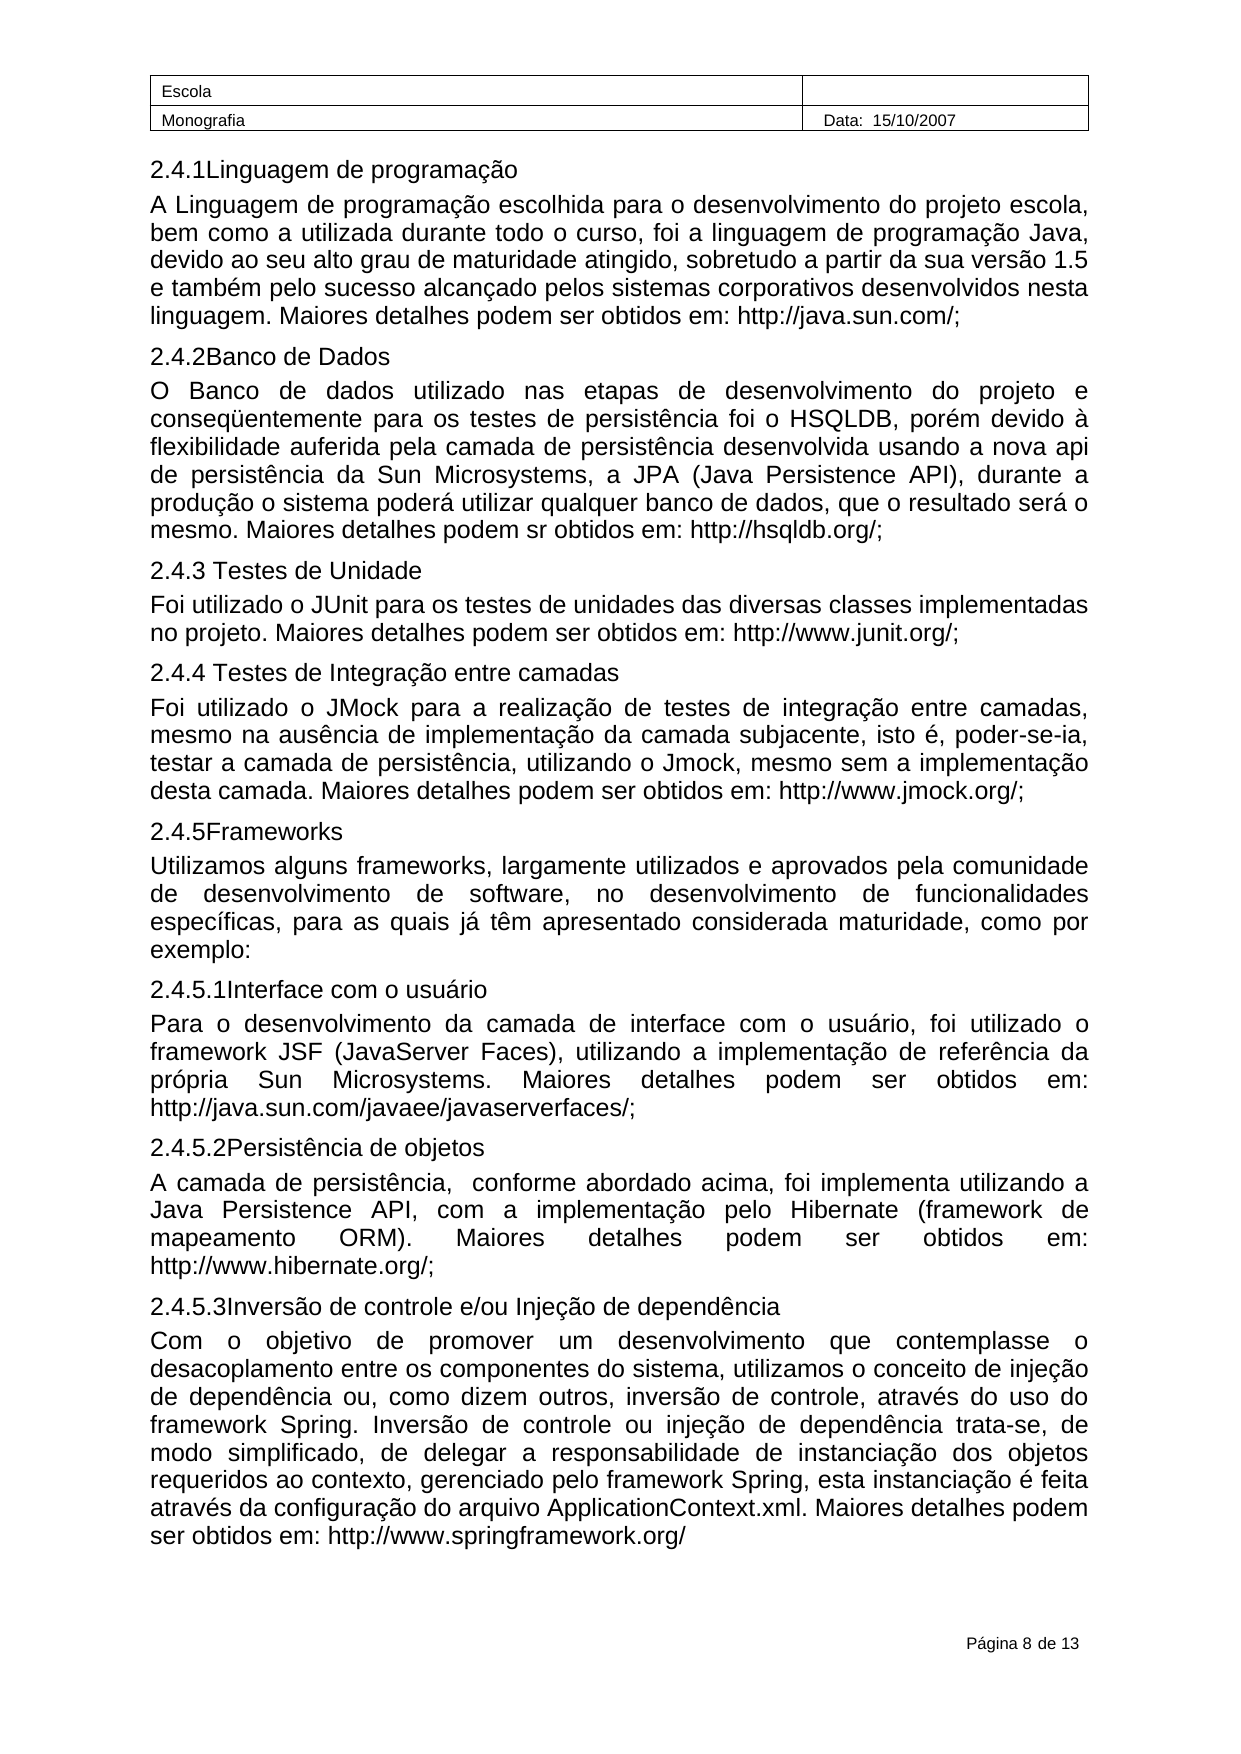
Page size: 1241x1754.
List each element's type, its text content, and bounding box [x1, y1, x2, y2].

subtitle Banco de Dados [150, 342, 1090, 370]
text Com o objetivo de promover um desenvolvimento que contemplasse o desacoplamento entre os componentes do sistema, utilizamos o conceito de injeção de dependência ou, como dizem outros, inversão de controle, através do uso do framework Spring. Inversão de controle ou injeção de dependência trata-se, de modo simplificado, de delegar a responsabilidade de instanciação dos objetos requeridos ao contexto, gerenciado pelo framework Spring, esta instanciação é feita através da configuração do arquivo ApplicationContext.xml. Maiores detalhes podem ser obtidos em: http://www.springframework.org/ [150, 1327, 1090, 1550]
subtitle Interface com o usuário [150, 976, 1090, 1004]
subtitle Linguagem de programação [150, 156, 1090, 184]
subtitle Inversão de controle e/ou Injeção de dependência [150, 1292, 1090, 1320]
text A Linguagem de programação escolhida para o desenvolvimento do projeto escola, bem como a utilizada durante todo o curso, foi a linguagem de programação Java, devido ao seu alto grau de maturidade atingido, sobretudo a partir da sua versão 1.5 e também pelo sucesso alcançado pelos sistemas corporativos desenvolvidos nesta linguagem. Maiores detalhes podem ser obtidos em: http://java.sun.com/; [150, 190, 1090, 330]
text Para o desenvolvimento da camada de interface com o usuário, foi utilizado o framework JSF (JavaServer Faces), utilizando a implementação de referência da própria Sun Microsystems. Maiores detalhes podem ser obtidos em: http://java.sun.com/javaee/javaserverfaces/; [150, 1010, 1090, 1122]
text A camada de persistência, conforme abordado acima, foi implementa utilizando a Java Persistence API, com a implementação pelo Hibernate (framework de mapeamento ORM). Maiores detalhes podem ser obtidos em: http://www.hibernate.org/; [150, 1168, 1090, 1280]
subtitle Testes de Unidade [150, 557, 1090, 584]
text Foi utilizado o JMock para a realização de testes de integração entre camadas, mesmo na ausência de implementação da camada subjacente, isto é, poder-se-ia, testar a camada de persistência, utilizando o Jmock, mesmo sem a implementação desta camada. Maiores detalhes podem ser obtidos em: http://www.jmock.org/; [150, 693, 1090, 805]
text Utilizamos alguns frameworks, largamente utilizados e aprovados pela comunidade de desenvolvimento de software, no desenvolvimento de funcionalidades específicas, para as quais já têm apresentado considerada maturidade, como por exemplo: [150, 852, 1090, 963]
subtitle Persistência de objetos [150, 1134, 1090, 1162]
subtitle Testes de Integração entre camadas [150, 659, 1090, 687]
subtitle Frameworks [150, 817, 1090, 845]
text Foi utilizado o JUnit para os testes de unidades das diversas classes implementadas no projeto. Maiores detalhes podem ser obtidos em: http://www.junit.org/; [150, 591, 1090, 647]
text O Banco de dados utilizado nas etapas de desenvolvimento do projeto e conseqüentemente para os testes de persistência foi o HSQLDB, porém devido à flexibilidade auferida pela camada de persistência desenvolvida usando a nova api de persistência da Sun Microsystems, a JPA (Java Persistence API), durante a produção o sistema poderá utilizar qualquer banco de dados, que o resultado será o mesmo. Maiores detalhes podem sr obtidos em: http://hsqldb.org/; [150, 377, 1090, 544]
